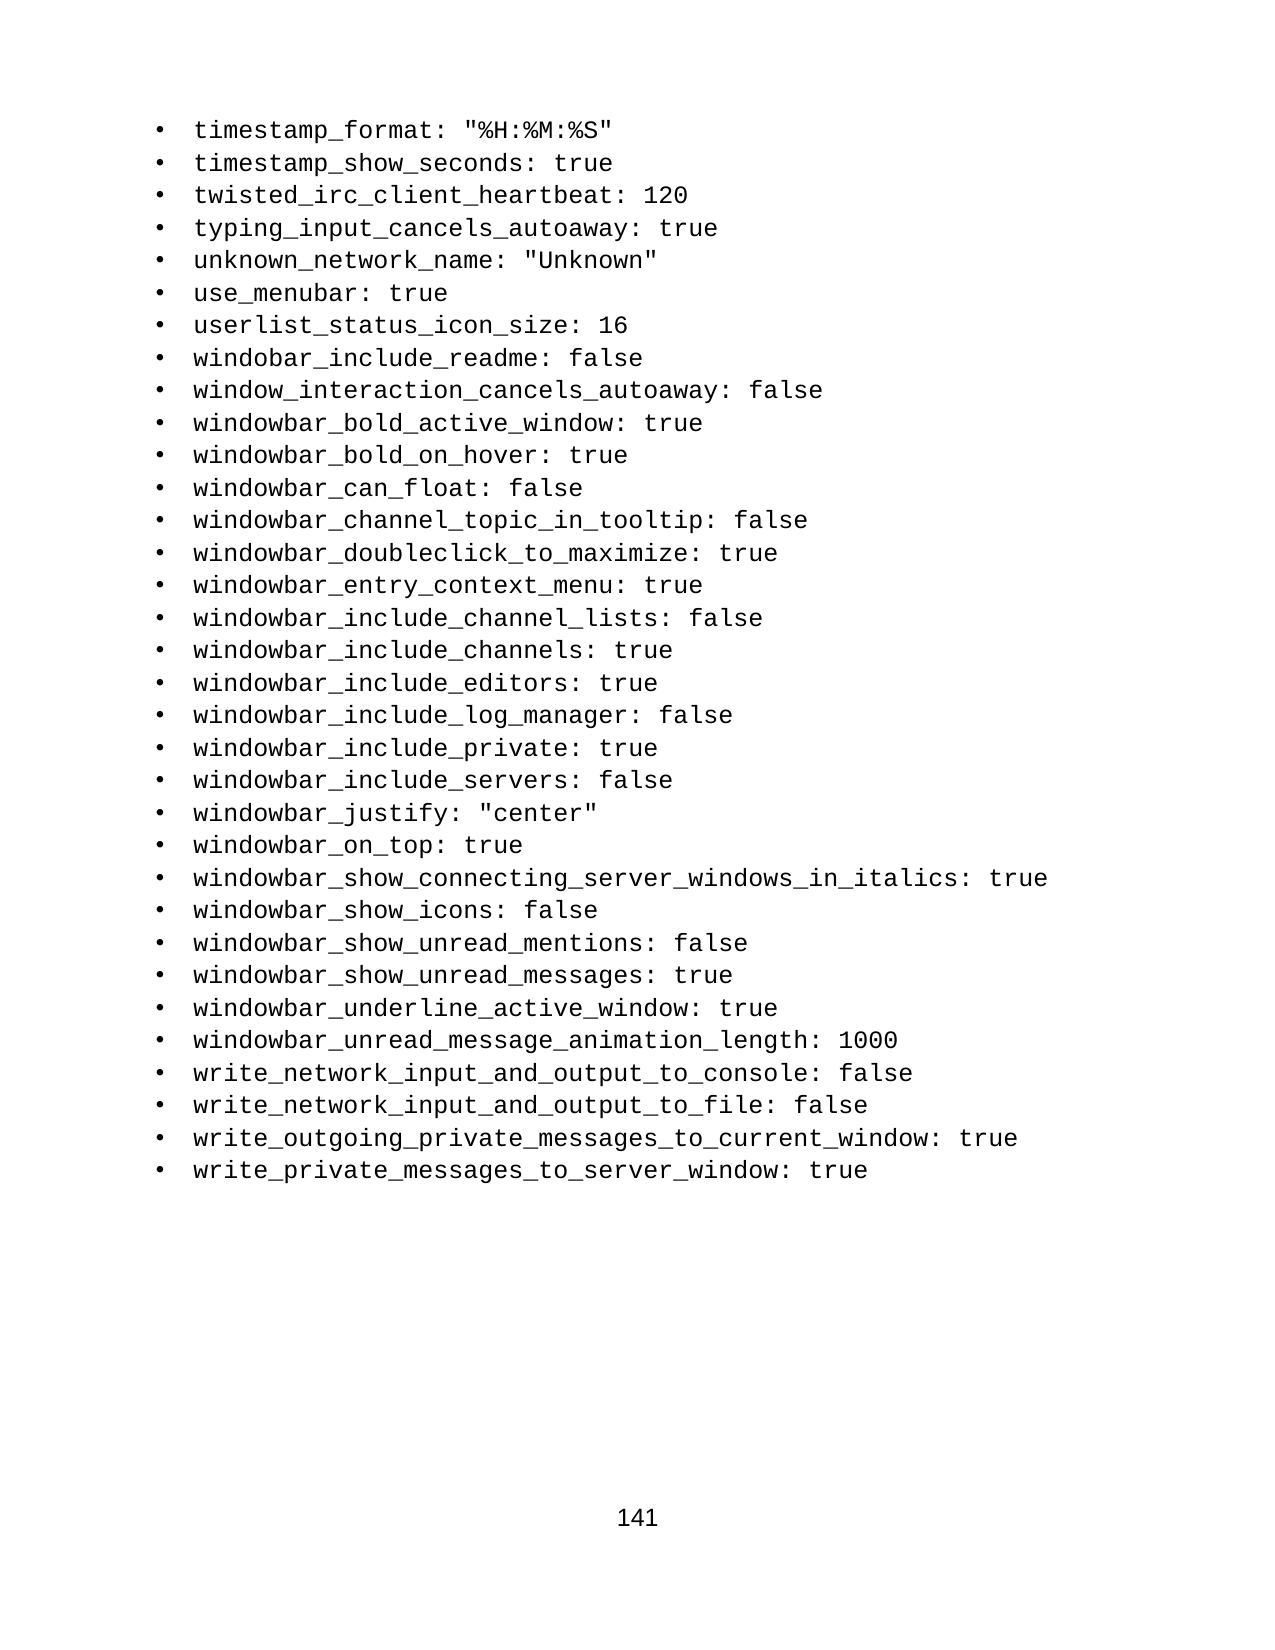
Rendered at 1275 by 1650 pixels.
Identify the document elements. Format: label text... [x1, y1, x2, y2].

list write_network_input_and_output_to_console: false [156, 1061, 1157, 1089]
list windowbar_bold_active_window: true [156, 411, 1157, 439]
list windowbar_doubleclick_to_maximize: true [156, 541, 1157, 569]
list windowbar_include_editors: true [156, 671, 1157, 699]
list windobar_include_readme: false [156, 346, 1157, 374]
list timestamp_format: "%H:%M:%S" [156, 118, 1157, 146]
list unknown_network_name: "Unknown" [156, 248, 1157, 276]
list write_private_messages_to_server_window: true [156, 1158, 1157, 1186]
list windowbar_bold_on_hover: true [156, 443, 1157, 471]
list windowbar_on_top: true [156, 833, 1157, 861]
list write_network_input_and_output_to_file: false [156, 1093, 1157, 1121]
list use_menubar: true [156, 281, 1157, 309]
list windowbar_underline_active_window: true [156, 996, 1157, 1024]
list windowbar_show_unread_messages: true [156, 963, 1157, 991]
list windowbar_include_private: true [156, 736, 1157, 764]
list windowbar_entry_context_menu: true [156, 573, 1157, 601]
list windowbar_can_float: false [156, 476, 1157, 504]
list typing_input_cancels_autoaway: true [156, 216, 1157, 244]
list windowbar_unread_message_animation_length: 1000 [156, 1028, 1157, 1056]
list userlist_status_icon_size: 16 [156, 313, 1157, 341]
list windowbar_show_connecting_server_windows_in_italics: true [156, 866, 1157, 894]
list windowbar_include_channels: true [156, 638, 1157, 666]
list write_outgoing_private_messages_to_current_window: true [156, 1126, 1157, 1154]
list window_interaction_cancels_autoaway: false [156, 378, 1157, 406]
list windowbar_include_log_manager: false [156, 703, 1157, 731]
list windowbar_show_unread_mentions: false [156, 931, 1157, 959]
list windowbar_include_channel_lists: false [156, 606, 1157, 634]
list timestamp_show_seconds: true [156, 151, 1157, 179]
list windowbar_show_icons: false [156, 898, 1157, 926]
list windowbar_channel_topic_in_tooltip: false [156, 508, 1157, 536]
list windowbar_include_servers: false [156, 768, 1157, 796]
list windowbar_justify: "center" [156, 801, 1157, 829]
list twisted_irc_client_heartbeat: 120 [156, 183, 1157, 211]
